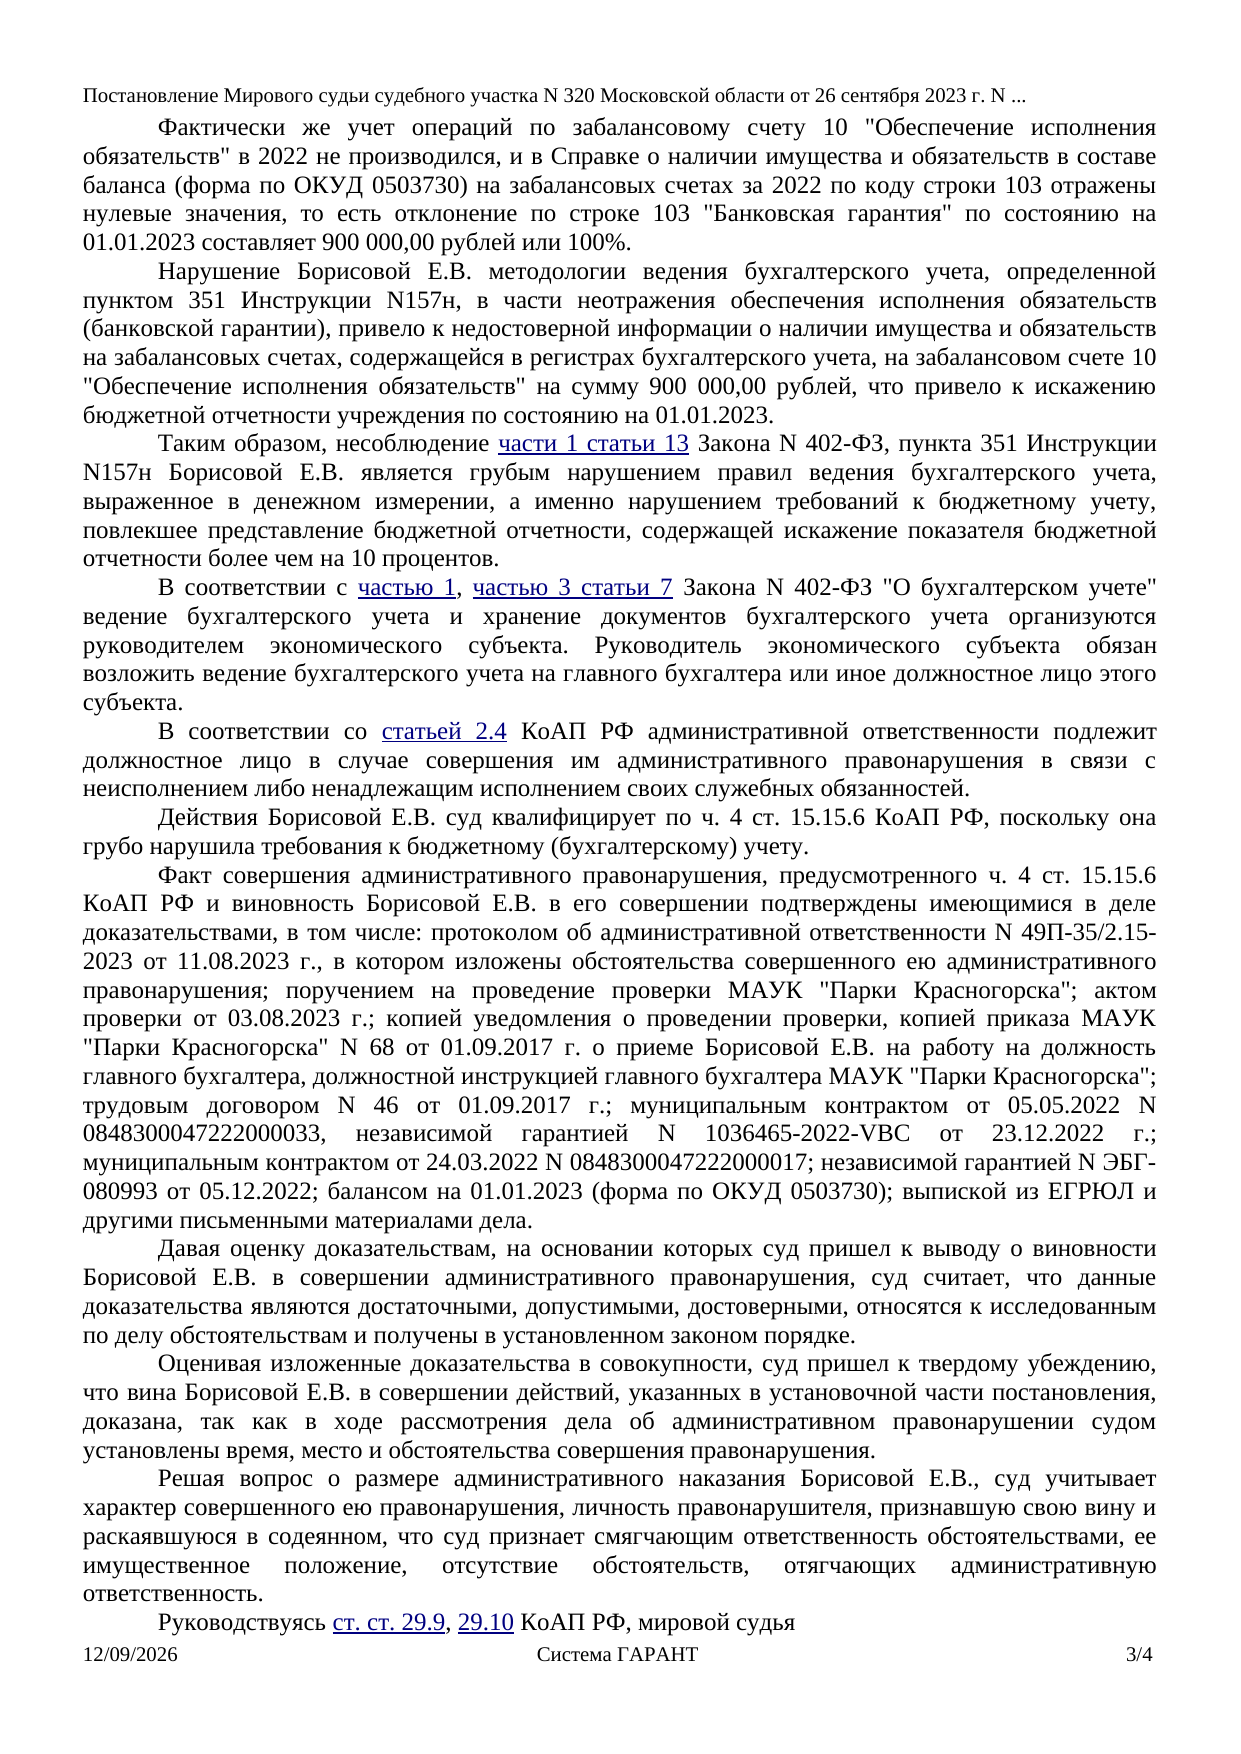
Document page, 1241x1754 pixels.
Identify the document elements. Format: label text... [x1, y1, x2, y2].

text В соответствии с частью 1, частью 3 статьи 7 Закона N 402-ФЗ "О бухгалтерском учете" ведение бухгалтерского учета и хранение документов бухгалтерского учета организуются руководителем экономического субъекта. Руководитель экономического субъекта обязан возложить ведение бухгалтерского учета на главного бухгалтера или иное должностное лицо этого субъекта. [83, 572, 1157, 716]
text Руководствуясь ст. ст. 29.9, 29.10 КоАП РФ, мировой судья [83, 1607, 1157, 1636]
text Фактически же учет операций по забалансовому счету 10 "Обеспечение исполнения обязательств" в 2022 не производился, и в Справке о наличии имущества и обязательств в составе баланса (форма по ОКУД 0503730) на забалансовых счетах за 2022 по коду строки 103 отражены нулевые значения, то есть отклонение по строке 103 "Банковская гарантия" по состоянию на 01.01.2023 составляет 900 000,00 рублей или 100%. [83, 112, 1157, 256]
text Давая оценку доказательствам, на основании которых суд пришел к выводу о виновности Борисовой Е.В. в совершении административного правонарушения, суд считает, что данные доказательства являются достаточными, допустимыми, достоверными, относятся к исследованным по делу обстоятельствам и получены в установленном законом порядке. [83, 1233, 1157, 1348]
text Нарушение Борисовой Е.В. методологии ведения бухгалтерского учета, определенной пунктом 351 Инструкции N157н, в части неотражения обеспечения исполнения обязательств (банковской гарантии), привело к недостоверной информации о наличии имущества и обязательств на забалансовых счетах, содержащейся в регистрах бухгалтерского учета, на забалансовом счете 10 "Обеспечение исполнения обязательств" на сумму 900 000,00 рублей, что привело к искажению бюджетной отчетности учреждения по состоянию на 01.01.2023. [83, 256, 1157, 428]
text Действия Борисовой Е.В. суд квалифицирует по ч. 4 ст. 15.15.6 КоАП РФ, поскольку она грубо нарушила требования к бюджетному (бухгалтерскому) учету. [83, 802, 1157, 860]
text Оценивая изложенные доказательства в совокупности, суд пришел к твердому убеждению, что вина Борисовой Е.В. в совершении действий, указанных в установочной части постановления, доказана, так как в ходе рассмотрения дела об административном правонарушении судом установлены время, место и обстоятельства совершения правонарушения. [83, 1348, 1157, 1463]
text Факт совершения административного правонарушения, предусмотренного ч. 4 ст. 15.15.6 КоАП РФ и виновность Борисовой Е.В. в его совершении подтверждены имеющимися в деле доказательствами, в том числе: протоколом об административной ответственности N 49П-35/2.15-2023 от 11.08.2023 г., в котором изложены обстоятельства совершенного ею административного правонарушения; поручением на проведение проверки МАУК "Парки Красногорска"; актом проверки от 03.08.2023 г.; копией уведомления о проведении проверки, копией приказа МАУК "Парки Красногорска" N 68 от 01.09.2017 г. о приеме Борисовой Е.В. на работу на должность главного бухгалтера, должностной инструкцией главного бухгалтера МАУК "Парки Красногорска"; трудовым договором N 46 от 01.09.2017 г.; муниципальным контрактом от 05.05.2022 N 0848300047222000033, независимой гарантией N 1036465-2022-VBC от 23.12.2022 г.; муниципальным контрактом от 24.03.2022 N 0848300047222000017; независимой гарантией N ЭБГ-080993 от 05.12.2022; балансом на 01.01.2023 (форма по ОКУД 0503730); выпиской из ЕГРЮЛ и другими письменными материалами дела. [83, 860, 1157, 1233]
text Решая вопрос о размере административного наказания Борисовой Е.В., суд учитывает характер совершенного ею правонарушения, личность правонарушителя, признавшую свою вину и раскаявшуюся в содеянном, что суд признает смягчающим ответственность обстоятельствами, ее имущественное положение, отсутствие обстоятельств, отягчающих административную ответственность. [83, 1463, 1157, 1607]
text Таким образом, несоблюдение части 1 статьи 13 Закона N 402-ФЗ, пункта 351 Инструкции N157н Борисовой Е.В. является грубым нарушением правил ведения бухгалтерского учета, выраженное в денежном измерении, а именно нарушением требований к бюджетному учету, повлекшее представление бюджетной отчетности, содержащей искажение показателя бюджетной отчетности более чем на 10 процентов. [83, 428, 1157, 572]
text В соответствии со статьей 2.4 КоАП РФ административной ответственности подлежит должностное лицо в случае совершения им административного правонарушения в связи с неисполнением либо ненадлежащим исполнением своих служебных обязанностей. [83, 716, 1157, 802]
